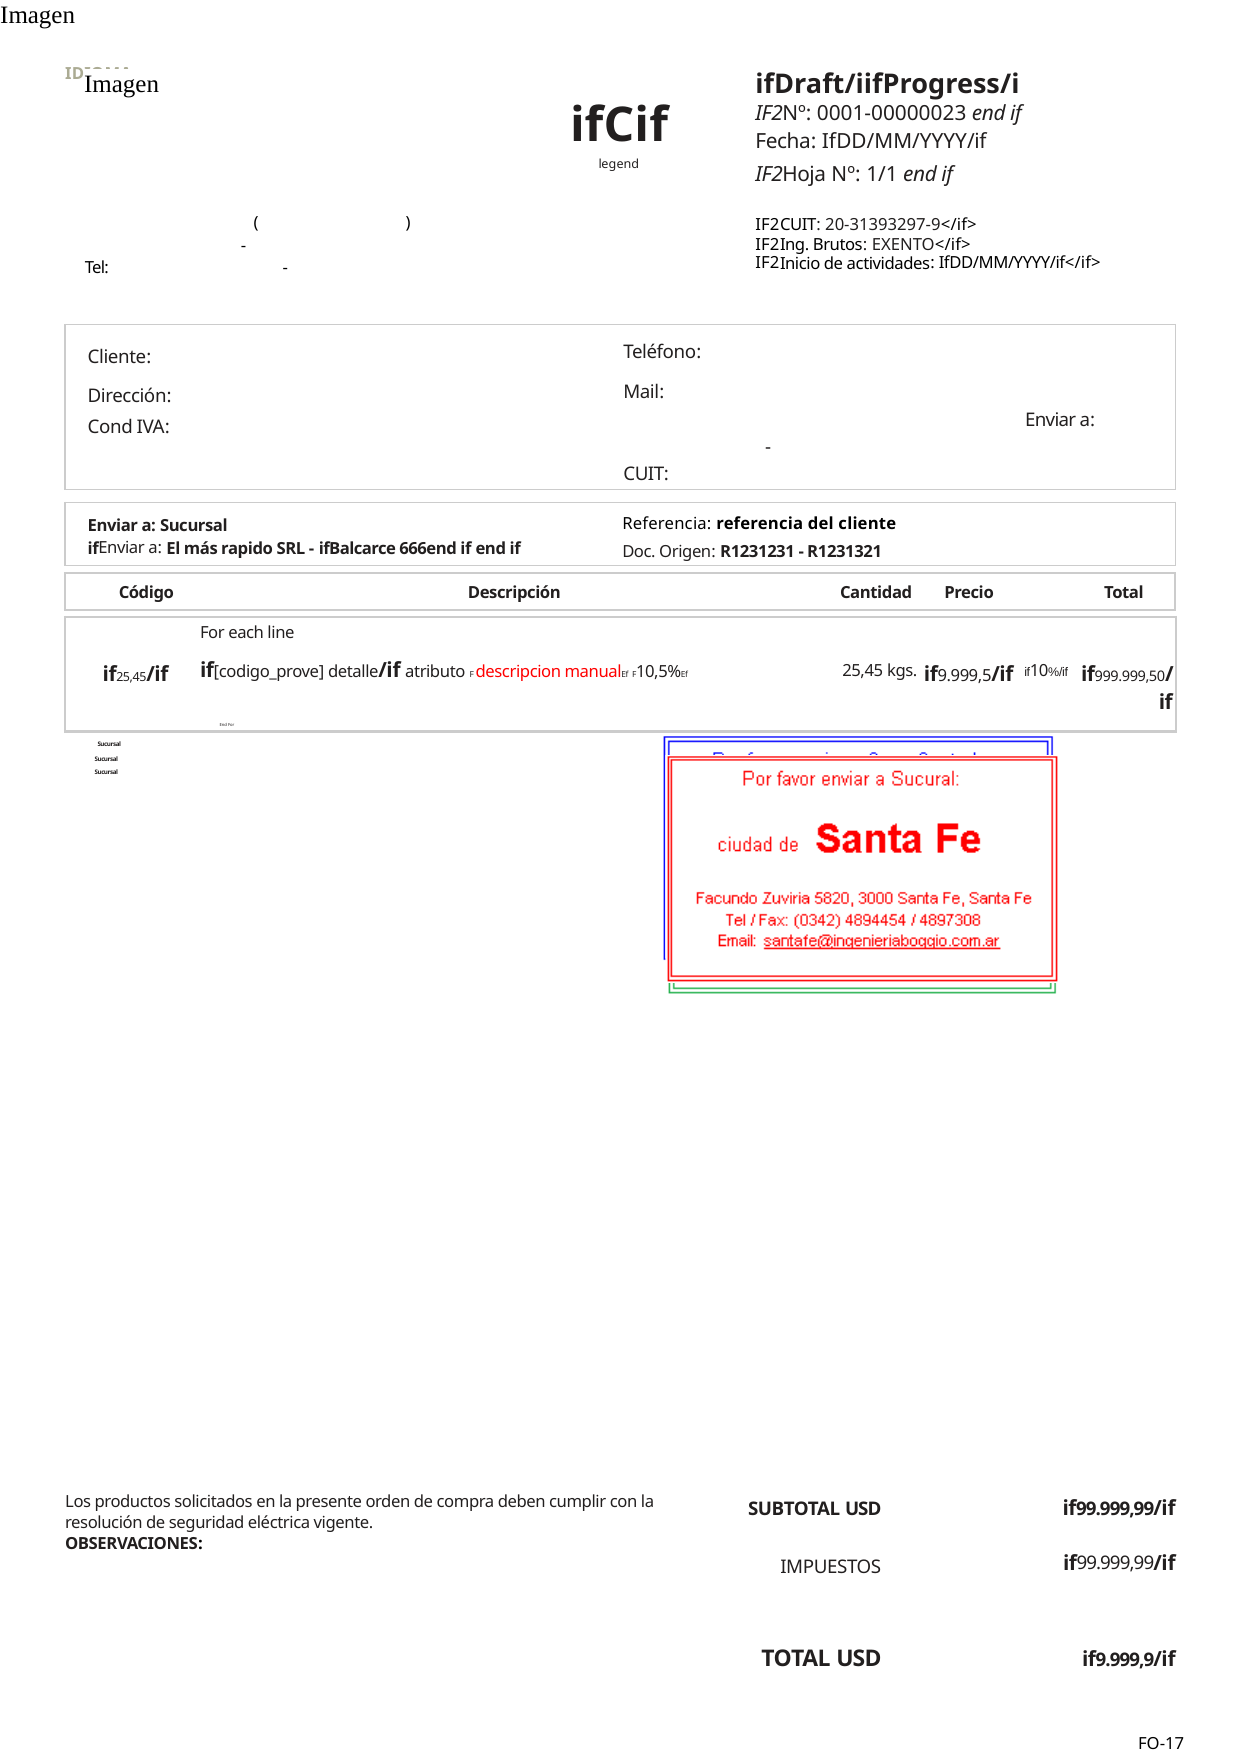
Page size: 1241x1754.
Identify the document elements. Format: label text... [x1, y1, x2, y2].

table_header [920, 618, 1016, 652]
table_cell Sucursal [94, 751, 197, 764]
table_header [822, 618, 920, 652]
table_cell [65, 751, 94, 764]
table_cell [1071, 719, 1175, 730]
table_cell [1071, 751, 1176, 764]
table_header [1071, 618, 1175, 652]
table_header [94, 618, 197, 652]
table_cell if999.999,50/if [1071, 652, 1175, 719]
table_cell Sucursal [94, 764, 197, 776]
table_cell End For [197, 719, 822, 730]
table_cell [65, 733, 94, 751]
table_cell [65, 764, 94, 776]
table_cell [197, 733, 822, 751]
table_cell [1016, 719, 1071, 730]
table_cell if9.999,5/if [920, 652, 1016, 719]
table_cell [1056, 751, 1071, 764]
table_cell [1071, 733, 1176, 751]
table_cell [66, 652, 94, 719]
table_cell if10%/if [1016, 652, 1071, 719]
table_cell [197, 764, 661, 776]
table_cell Sucursal [94, 733, 197, 751]
picture [661, 735, 1059, 998]
table_cell [1016, 733, 1071, 751]
table_header For each line [197, 618, 822, 652]
table_cell [1059, 764, 1071, 776]
table_cell if25,45/if [94, 652, 197, 719]
table_cell [920, 719, 1016, 730]
table_cell if[codigo_prove] detalle/if atributo F descripcion manualEf F10,5%Ef [197, 652, 822, 719]
table_cell [1071, 764, 1176, 776]
table_cell [94, 719, 197, 730]
table_header [66, 618, 94, 652]
table_cell [822, 719, 920, 730]
table_cell [197, 751, 661, 764]
table_cell [66, 719, 94, 730]
table_header [1016, 618, 1071, 652]
table_cell 25,45 kgs. [822, 652, 920, 719]
